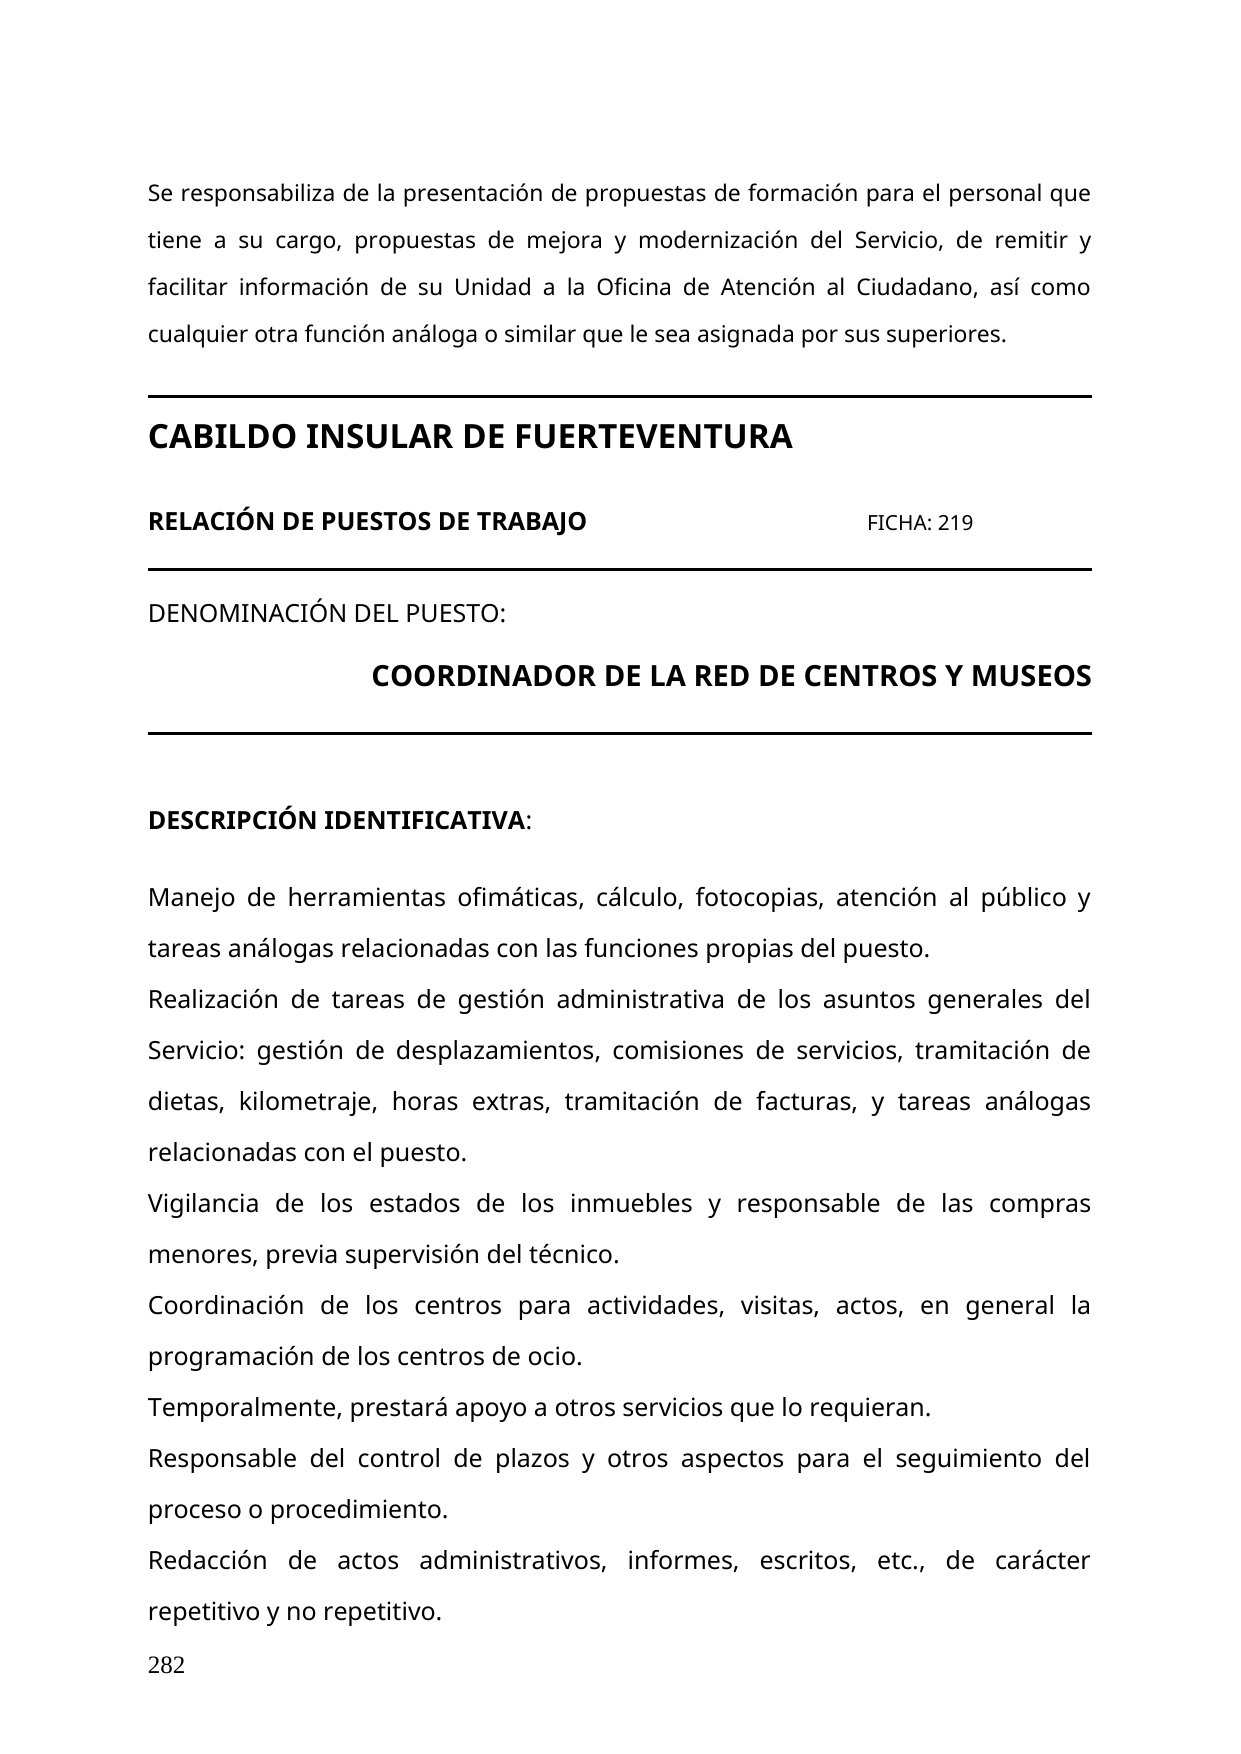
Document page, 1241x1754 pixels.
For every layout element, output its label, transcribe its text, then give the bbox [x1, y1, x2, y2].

text Realización de tareas de gestión administrativa de los asuntos generales del Servicio: gestión de desplazamientos, comisiones de servicios, tramitación de dietas, kilometraje, horas extras, tramitación de facturas, y tareas análogas relacionadas con el puesto. [148, 982, 1092, 1169]
text Manejo de herramientas ofimáticas, cálculo, fotocopias, atención al público y tareas análogas relacionadas con las funciones propias del puesto. [148, 879, 1092, 964]
text Redacción de actos administrativos, informes, escritos, etc., de carácter repetitivo y no repetitivo. [148, 1543, 1092, 1628]
text COORDINADOR DE LA RED DE CENTROS Y MUSEOS [177, 655, 1092, 695]
text DENOMINACIÓN DEL PUESTO: [148, 596, 1092, 630]
text CABILDO INSULAR DE FUERTEVENTURA [148, 412, 1092, 458]
text Coordinación de los centros para actividades, visitas, actos, en general la programación de los centros de ocio. [148, 1288, 1092, 1373]
text Se responsabiliza de la presentación de propuestas de formación para el personal que tiene a su cargo, propuestas de mejora y modernización del Servicio, de remitir y facilitar información de su Unidad a la Oficina de Atención al Ciudadano, así como cualquier otra función análoga o similar que le sea asignada por sus superiores. [148, 177, 1092, 349]
text Temporalmente, prestará apoyo a otros servicios que lo requieran. [148, 1390, 1092, 1424]
text Responsable del control de plazos y otros aspectos para el seguimiento del proceso o procedimiento. [148, 1441, 1092, 1526]
text Vigilancia de los estados de los inmuebles y responsable de las compras menores, previa supervisión del técnico. [148, 1186, 1092, 1271]
text RELACIÓN DE PUESTOS DE TRABAJO FICHA: 219 [148, 503, 1092, 537]
text DESCRIPCIÓN IDENTIFICATIVA: [148, 803, 1092, 837]
